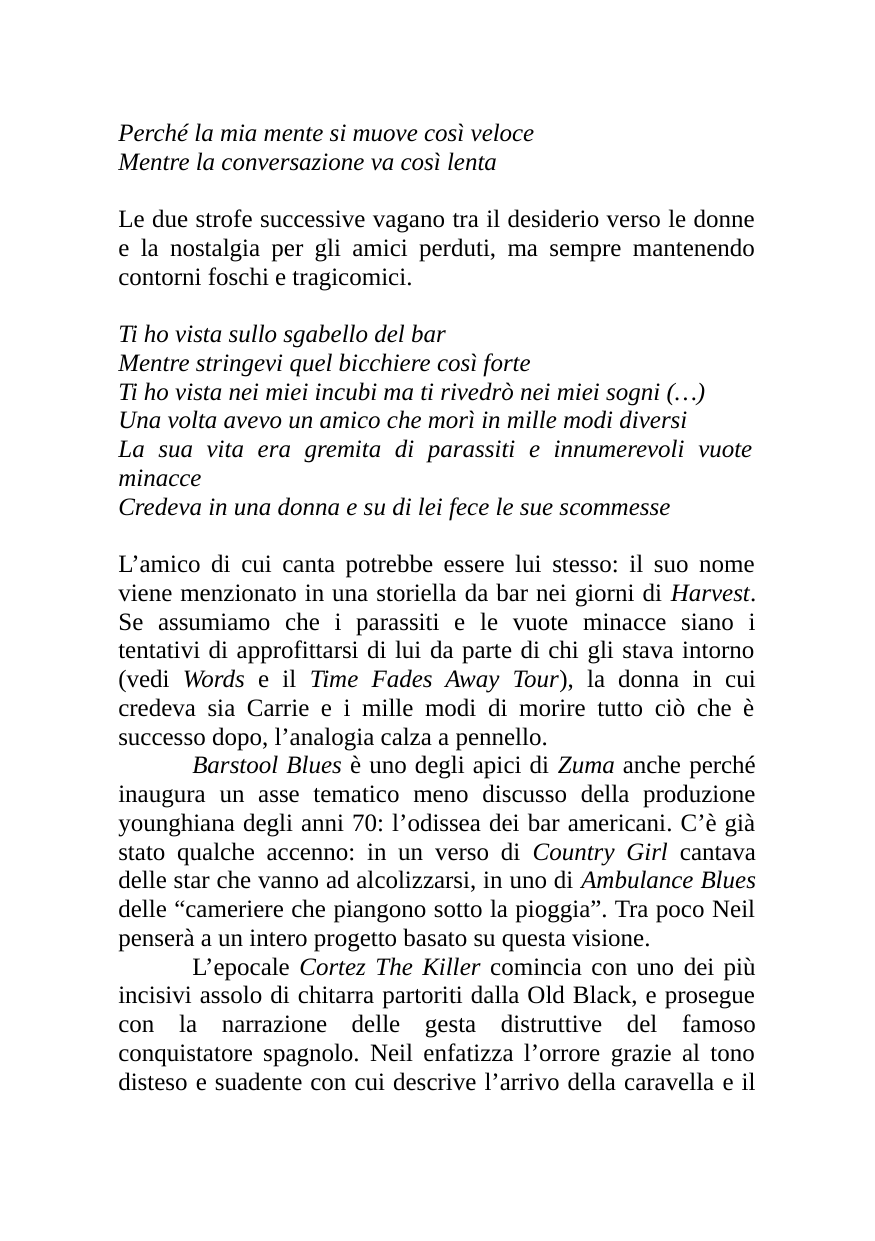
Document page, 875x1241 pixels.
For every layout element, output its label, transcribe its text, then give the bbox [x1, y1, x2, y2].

subtitle Una volta avevo un amico che morì in mille modi diversi [118, 406, 756, 434]
text Credeva in una donna e su di lei fece le sue scommesse [118, 492, 756, 521]
text Mentre stringevi quel bicchiere così forte [118, 348, 756, 377]
text Le due strofe successive vagano tra il desiderio verso le donne e la nostalgia per gli amici perduti, ma sempre mantenendo contorni foschi e tragicomici. [118, 204, 756, 291]
text L’epocale Cortez The Killer comincia con uno dei più incisivi assolo di chitarra partoriti dalla Old Black, e prosegue con la narrazione delle gesta distruttive del famoso conquistatore spagnolo. Neil enfatizza l’orrore grazie al tono disteso e suadente con cui descrive l’arrivo della caravella e il [118, 952, 756, 1096]
text L’amico di cui canta potrebbe essere lui stesso: il suo nome viene menzionato in una storiella da bar nei giorni di Harvest. Se assumiamo che i parassiti e le vuote minacce siano i tentativi di approfittarsi di lui da parte di chi gli stava intorno (vedi Words e il Time Fades Away Tour), la donna in cui credeva sia Carrie e i mille modi di morire tutto ciò che è successo dopo, l’analogia calza a pennello. [118, 549, 756, 751]
text Ti ho vista nei miei incubi ma ti rivedrò nei miei sogni (…) [118, 377, 756, 406]
text Mentre la conversazione va così lenta [118, 147, 756, 176]
text Perché la mia mente si muove così veloce [118, 118, 756, 147]
text La sua vita era gremita di parassiti e innumerevoli vuote minacce [118, 434, 756, 492]
text Barstool Blues è uno degli apici di Zuma anche perché inaugura un asse tematico meno discusso della produzione younghiana degli anni 70: l’odissea dei bar americani. C’è già stato qualche accenno: in un verso di Country Girl cantava delle star che vanno ad alcolizzarsi, in uno di Ambulance Blues delle “cameriere che piangono sotto la pioggia”. Tra poco Neil penserà a un intero progetto basato su questa visione. [118, 751, 756, 952]
text Ti ho vista sullo sgabello del bar [118, 319, 756, 348]
